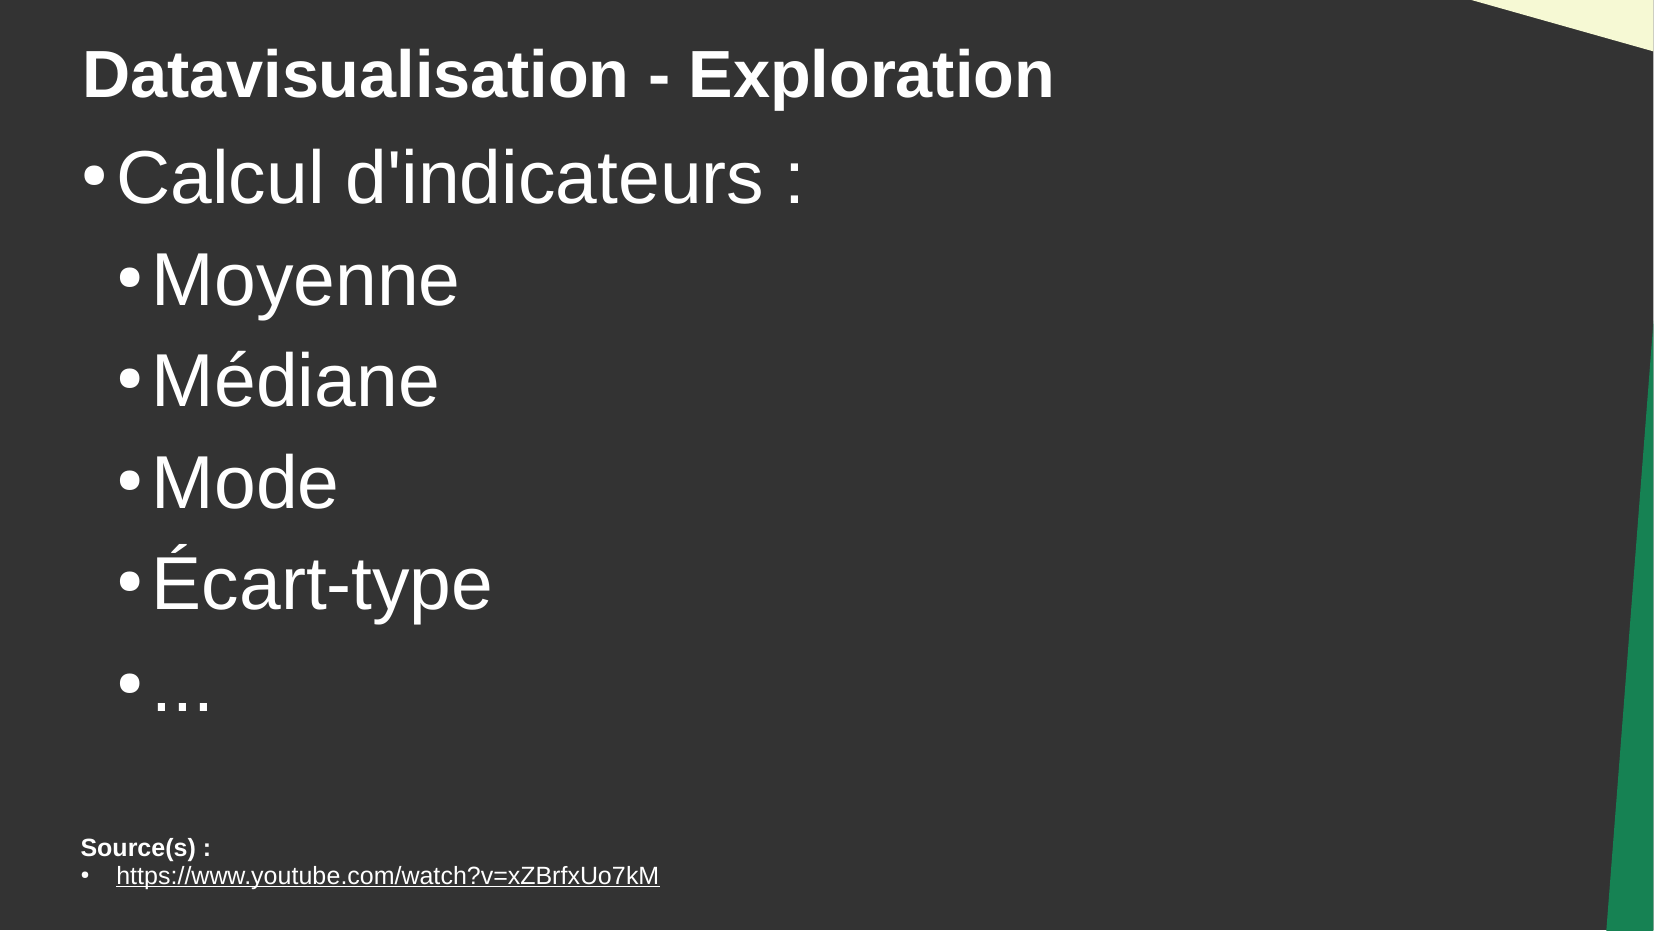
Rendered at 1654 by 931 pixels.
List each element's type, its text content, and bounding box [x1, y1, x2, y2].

title Datavisualisation - Exploration [82, 37, 1571, 122]
text_box Source(s) : https://www.youtube.com/watch?v=xZBrfxUo7kM [65, 826, 1483, 926]
text_box [1471, 0, 1654, 52]
text_box [1606, 314, 1654, 931]
list Calcul d'indicateurs : Moyenne Médiane Mode Écart-type ... [80, 135, 1560, 762]
